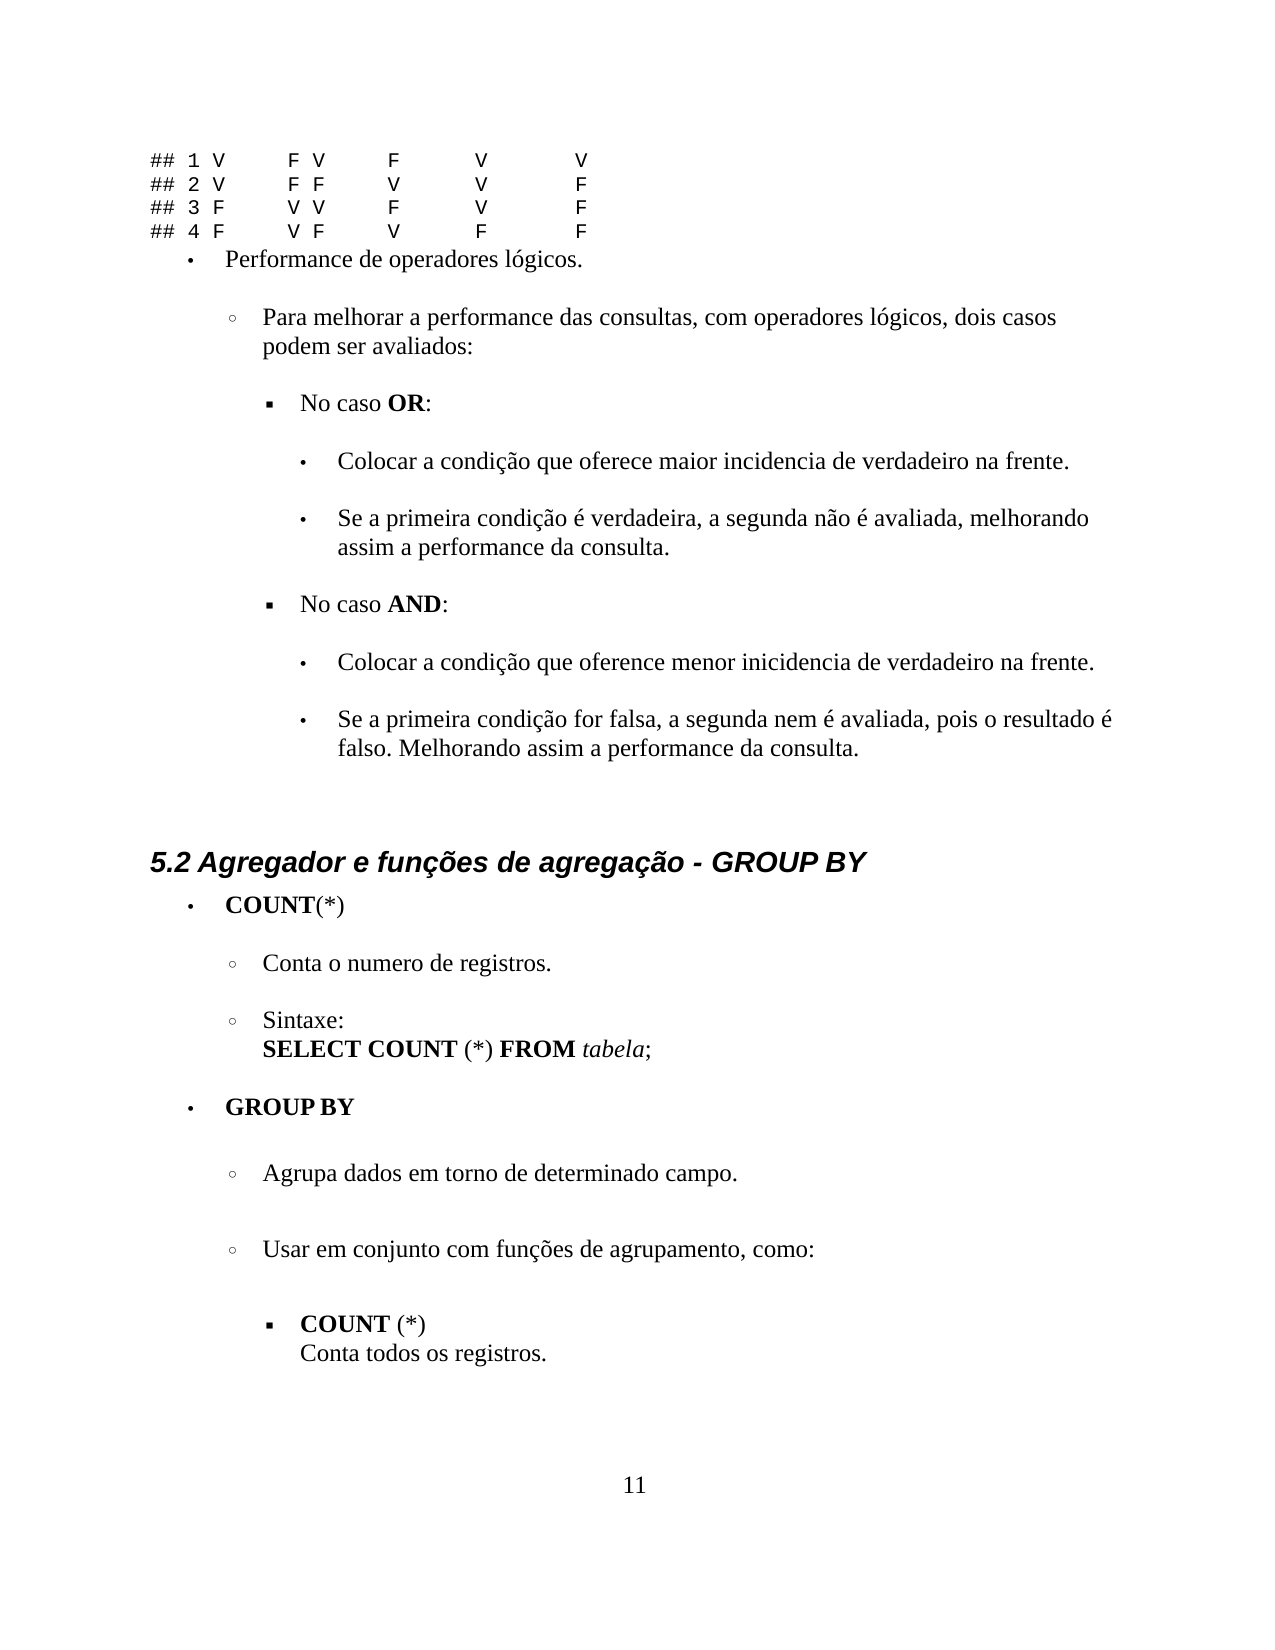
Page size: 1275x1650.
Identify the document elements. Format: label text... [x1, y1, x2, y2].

list Usar em conjunto com funções de agrupamento, como: [225, 1234, 1125, 1291]
list Para melhorar a performance das consultas, com operadores lógicos, dois casos podem ser avaliados: [225, 302, 1125, 388]
text ## 3 F V V F V F [150, 197, 1125, 221]
list No caso AND: [262, 589, 1125, 647]
list Performance de operadores lógicos. [187, 244, 1125, 302]
list Conta o numero de registros. [225, 948, 1125, 1006]
list Se a primeira condição for falsa, a segunda nem é avaliada, pois o resultado é falso. Melhorando assim a performance da consulta. [300, 704, 1125, 791]
list Colocar a condição que oferece maior incidencia de verdadeiro na frente. [300, 446, 1125, 503]
list No caso OR: [262, 388, 1125, 446]
list Colocar a condição que oference menor inicidencia de verdadeiro na frente. [300, 647, 1125, 704]
list Agrupa dados em torno de determinado campo. [225, 1158, 1125, 1216]
subtitle 5.2 Agregador e funções de agregação - GROUP BY [150, 844, 1125, 878]
list GROUP BY [187, 1092, 1125, 1149]
text ## 4 F V F V F F [150, 221, 1125, 244]
text ## 2 V F F V V F [150, 174, 1125, 197]
list Se a primeira condição é verdadeira, a segunda não é avaliada, melhorando assim a performance da consulta. [300, 503, 1125, 589]
list COUNT (*) Conta todos os registros. [262, 1309, 1125, 1395]
text ## 1 V F V F V V [150, 150, 1125, 174]
list COUNT(*) [187, 891, 1125, 948]
list Sintaxe: SELECT COUNT (*) FROM tabela; [225, 1006, 1125, 1092]
